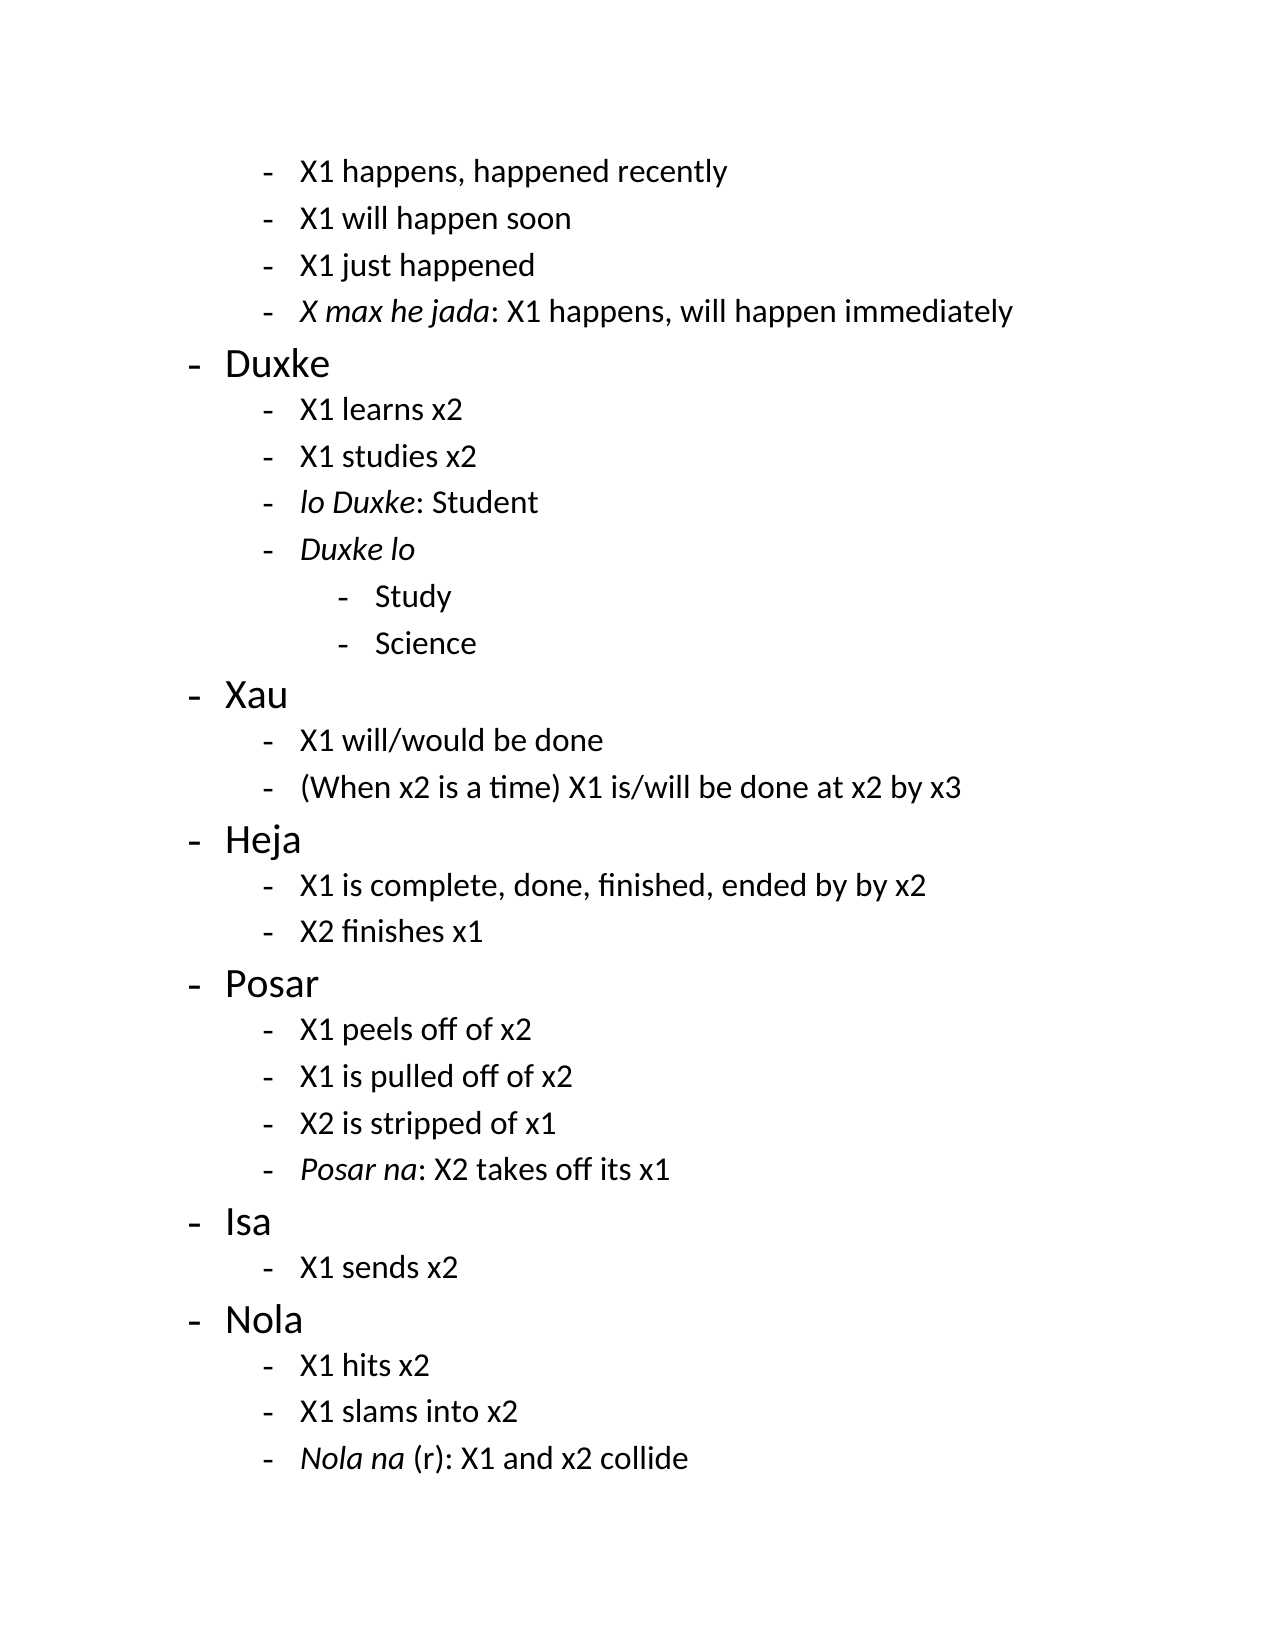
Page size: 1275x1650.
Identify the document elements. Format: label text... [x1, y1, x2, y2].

subtitle Nola [187, 1293, 1125, 1344]
list X1 is pulled off of x2 [262, 1055, 1125, 1096]
subtitle Duxke [187, 337, 1125, 388]
list lo Duxke: Student [262, 481, 1125, 522]
list X1 happens, happened recently [262, 150, 1125, 191]
subtitle Posar [187, 957, 1125, 1008]
list X1 studies x2 [262, 435, 1125, 475]
list X1 will happen soon [262, 197, 1125, 237]
list X2 finishes x1 [262, 911, 1125, 951]
subtitle Heja [187, 813, 1125, 864]
list X1 hits x2 [262, 1344, 1125, 1384]
subtitle Isa [187, 1195, 1125, 1246]
list X1 will/would be done [262, 719, 1125, 760]
list X1 peels off of x2 [262, 1008, 1125, 1049]
list X1 slams into x2 [262, 1390, 1125, 1431]
list X1 learns x2 [262, 388, 1125, 429]
list X1 just happened [262, 243, 1125, 284]
list Study [337, 575, 1125, 616]
list Posar na: X2 takes off its x1 [262, 1148, 1125, 1189]
list Nola na (r): X1 and x2 collide [262, 1437, 1125, 1478]
list X1 sends x2 [262, 1246, 1125, 1287]
list Duxke lo [262, 528, 1125, 569]
list X1 is complete, done, finished, ended by by x2 [262, 864, 1125, 904]
list X2 is stripped of x1 [262, 1102, 1125, 1142]
list X max he jada: X1 happens, will happen immediately [262, 290, 1125, 331]
subtitle Xau [187, 668, 1125, 719]
list (When x2 is a time) X1 is/will be done at x2 by x3 [262, 766, 1125, 807]
list Science [337, 622, 1125, 662]
